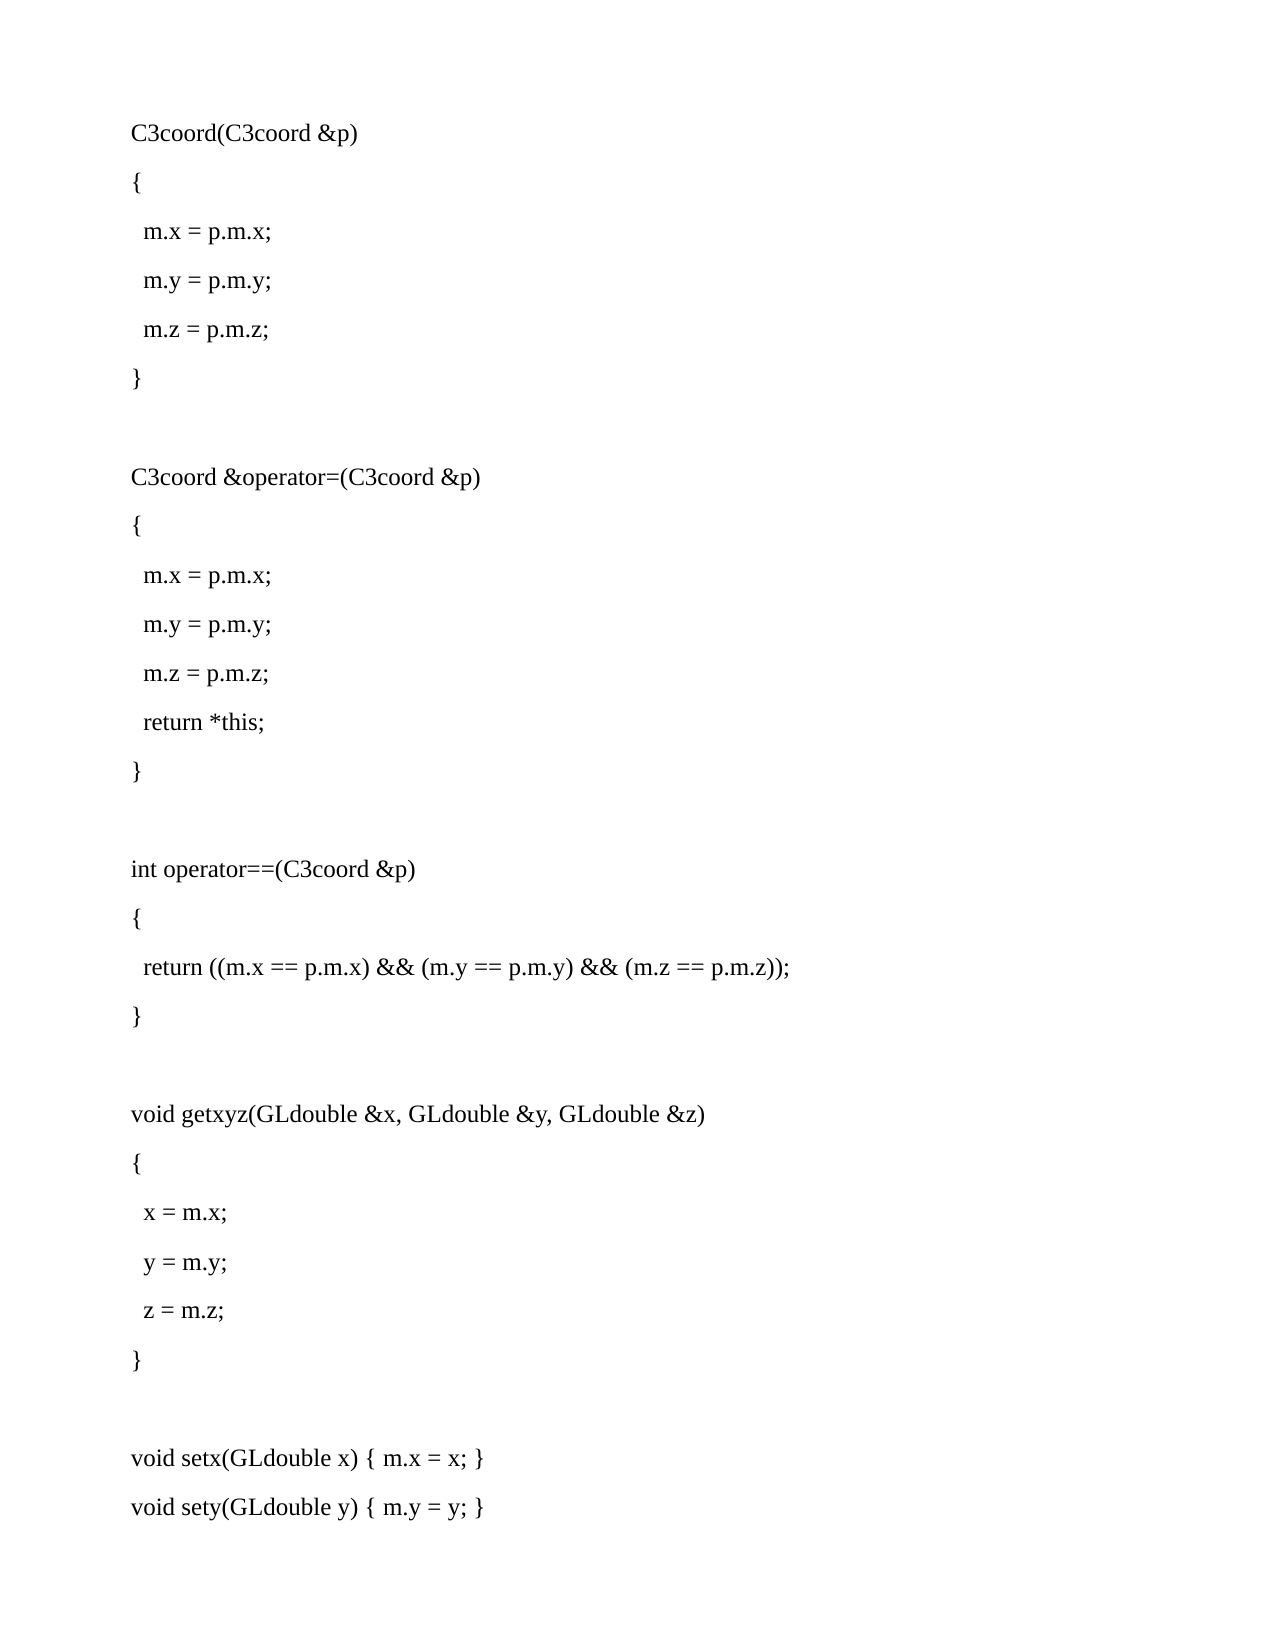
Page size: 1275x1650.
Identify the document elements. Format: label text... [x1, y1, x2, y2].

text } [118, 363, 1157, 392]
text z = m.z; [118, 1296, 1157, 1324]
text m.y = p.m.y; [118, 609, 1157, 637]
text void getxyz(GLdouble &x, GLdouble &y, GLdouble &z) [118, 1099, 1157, 1128]
text return *this; [118, 707, 1157, 736]
text int operator==(C3coord &p) [118, 854, 1157, 883]
text m.x = p.m.x; [118, 216, 1157, 245]
text C3coord(C3coord &p) [118, 118, 1157, 147]
text return ((m.x == p.m.x) && (m.y == p.m.y) && (m.z == p.m.z)); [118, 952, 1157, 981]
text m.y = p.m.y; [118, 265, 1157, 294]
text { [118, 167, 1157, 196]
text m.z = p.m.z; [118, 314, 1157, 343]
text } [118, 1345, 1157, 1373]
text void sety(GLdouble y) { m.y = y; } [118, 1492, 1157, 1521]
text x = m.x; [118, 1197, 1157, 1226]
text } [118, 1001, 1157, 1030]
text void setx(GLdouble x) { m.x = x; } [118, 1443, 1157, 1472]
text m.z = p.m.z; [118, 658, 1157, 687]
text m.x = p.m.x; [118, 560, 1157, 588]
text C3coord &operator=(C3coord &p) [118, 462, 1157, 490]
text { [118, 1148, 1157, 1177]
text { [118, 511, 1157, 539]
text y = m.y; [118, 1247, 1157, 1275]
text { [118, 903, 1157, 932]
text } [118, 756, 1157, 785]
